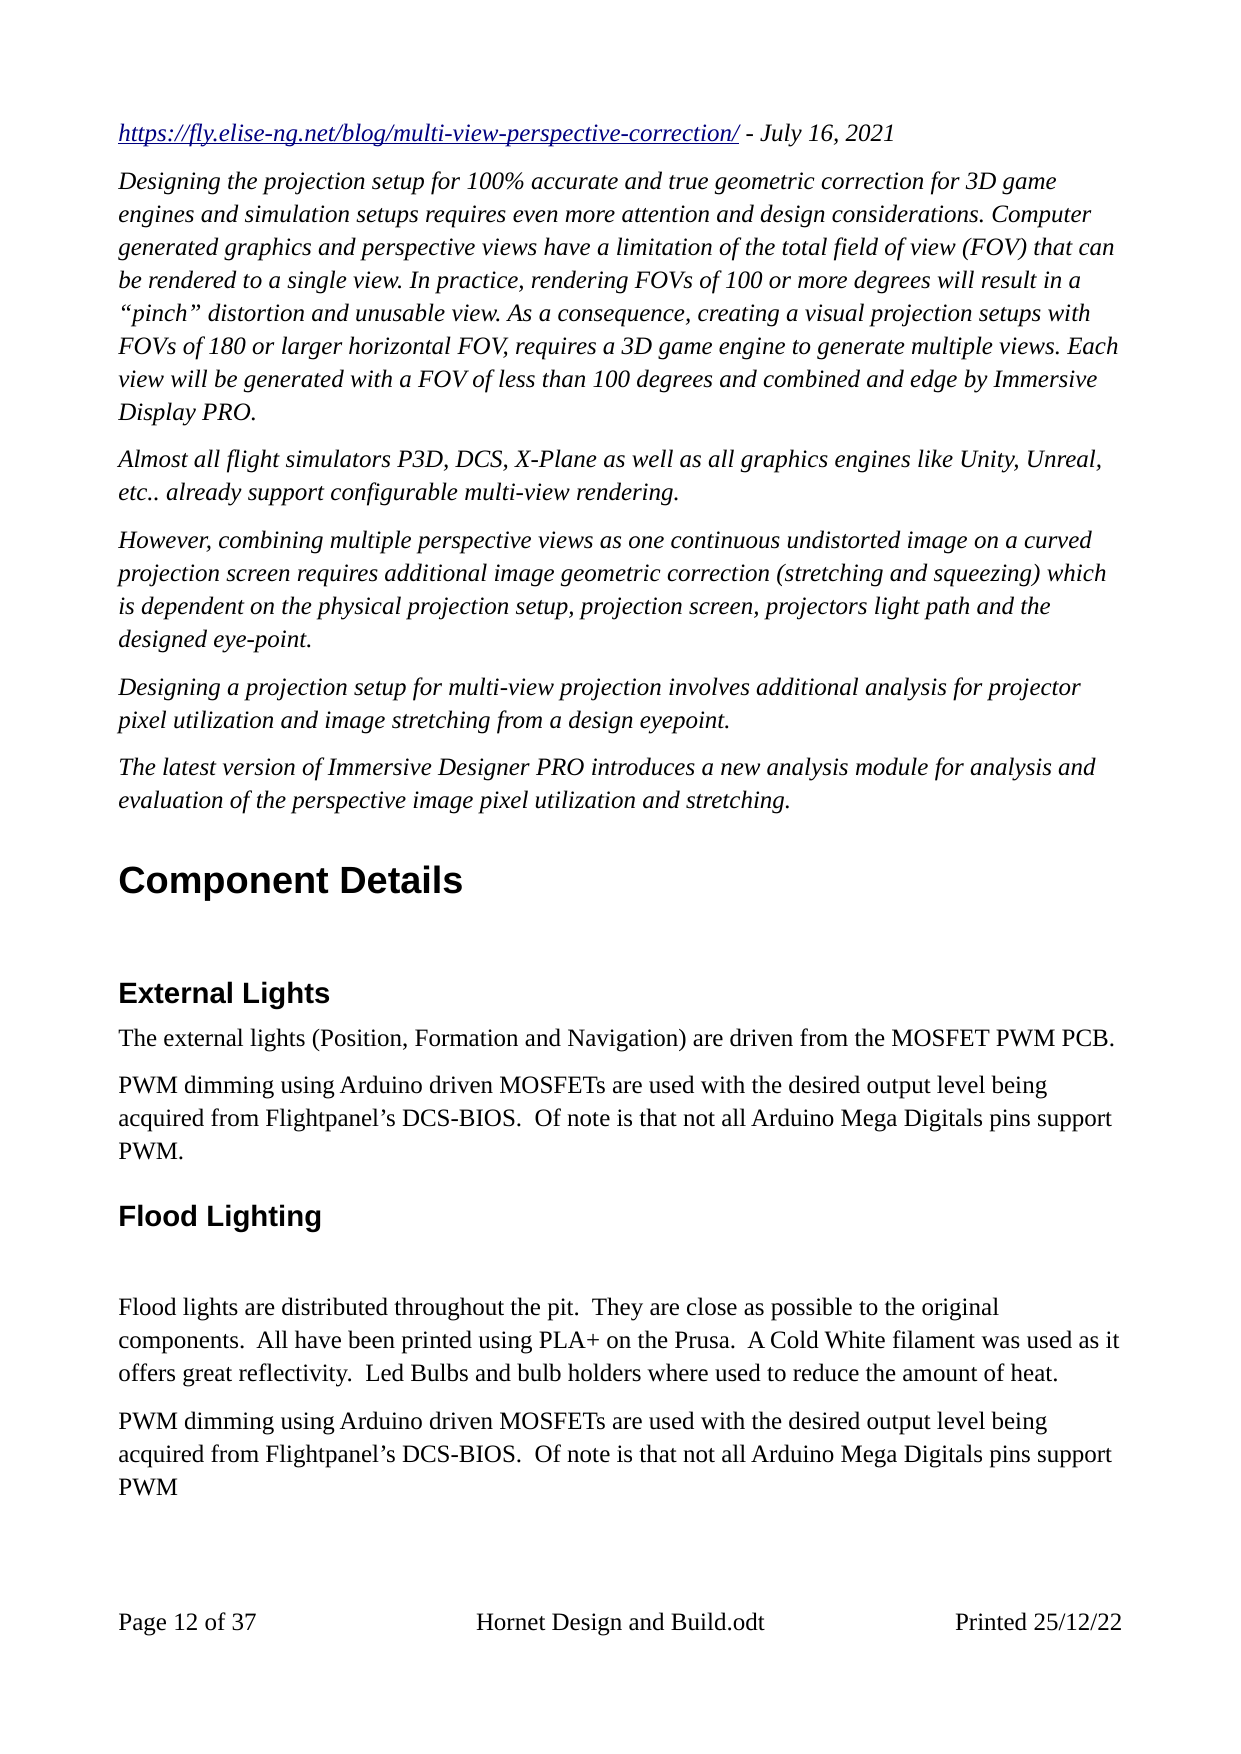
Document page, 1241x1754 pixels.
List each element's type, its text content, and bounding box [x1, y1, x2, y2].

text Flood lights are distributed throughout the pit. They are close as possible to the original components. All have been printed using PLA+ on the Prusa. A Cold White filament was used as it offers great reflectivity. Led Bulbs and bulb holders where used to reduce the amount of heat. [118, 1292, 1122, 1387]
text Designing a projection setup for multi-view projection involves additional analysis for projector pixel utilization and image stretching from a design eyepoint. [118, 672, 1122, 733]
text Almost all flight simulators P3D, DCS, X-Plane as well as all graphics engines like Unity, Unreal, etc.. already support configurable multi-view rendering. [118, 444, 1122, 506]
subtitle Component Details [118, 858, 1122, 902]
text However, combining multiple perspective views as one continuous undistorted image on a curved projection screen requires additional image geometric correction (stretching and squeezing) which is dependent on the physical projection setup, projection screen, projectors light path and the designed eye-point. [118, 525, 1122, 653]
text The latest version of Immersive Designer PRO introduces a new analysis module for analysis and evaluation of the perspective image pixel utilization and stretching. [118, 752, 1122, 814]
text PWM dimming using Arduino driven MOSFETs are used with the desired output level being acquired from Flightpanel’s DCS-BIOS. Of note is that not all Arduino Mega Digitals pins support PWM [118, 1406, 1122, 1501]
text Designing the projection setup for 100% accurate and true geometric correction for 3D game engines and simulation setups requires even more attention and design considerations. Computer generated graphics and perspective views have a limitation of the total field of view (FOV) that can be rendered to a single view. In practice, rendering FOVs of 100 or more degrees will result in a “pinch” distortion and unusable view. As a consequence, creating a visual projection setups with FOVs of 180 or larger horizontal FOV, requires a 3D game engine to generate multiple views. Each view will be generated with a FOV of less than 100 degrees and combined and edge by Immersive Display PRO. [118, 166, 1122, 426]
text PWM dimming using Arduino driven MOSFETs are used with the desired output level being acquired from Flightpanel’s DCS-BIOS. Of note is that not all Arduino Mega Digitals pins support PWM. [118, 1070, 1122, 1165]
text The external lights (Position, Formation and Navigation) are driven from the MOSFET PWM PCB. [118, 1023, 1122, 1051]
subtitle Flood Lighting [118, 1198, 1122, 1232]
text https://fly.elise-ng.net/blog/multi-view-perspective-correction/ - July 16, 2021 [118, 118, 1122, 147]
subtitle External Lights [118, 976, 1122, 1010]
